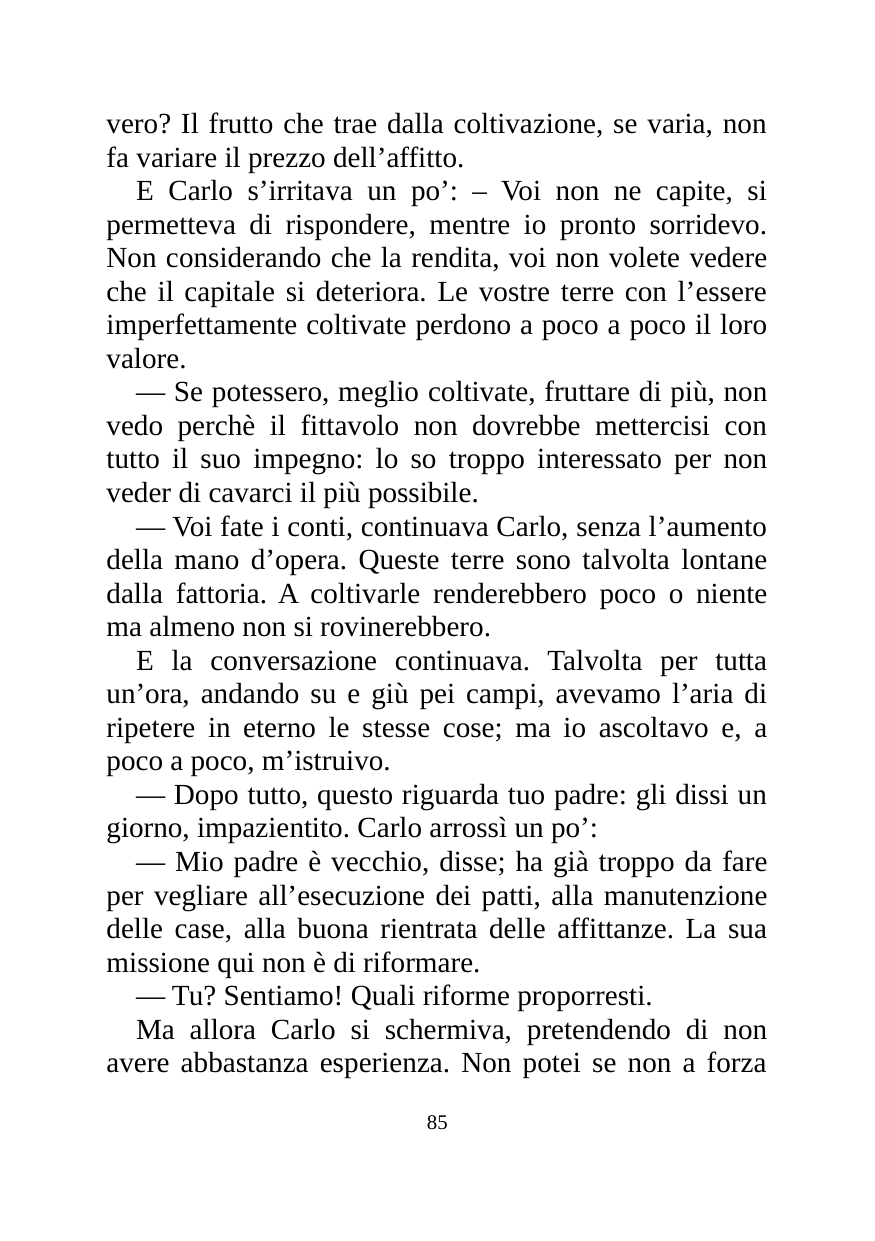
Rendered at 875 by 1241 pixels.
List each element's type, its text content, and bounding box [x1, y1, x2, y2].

text — Mio padre è vecchio, disse; ha già troppo da fare per vegliare all’esecuzione dei patti, alla manutenzione delle case, alla buona rientrata delle affittanze. La sua missione qui non è di riformare. [106, 844, 768, 978]
text E Carlo s’irritava un po’: – Voi non ne capite, si permetteva di rispondere, mentre io pronto sorridevo. Non considerando che la rendita, voi non volete vedere che il capitale si deteriora. Le vostre terre con l’essere imperfettamente coltivate perdono a poco a poco il loro valore. [106, 173, 768, 374]
text — Voi fate i conti, continuava Carlo, senza l’aumento della mano d’opera. Queste terre sono talvolta lontane dalla fattoria. A coltivarle renderebbero poco o niente ma almeno non si rovinerebbero. [106, 509, 768, 643]
text — Dopo tutto, questo riguarda tuo padre: gli dissi un giorno, impazientito. Carlo arrossì un po’: [106, 777, 768, 844]
text — Tu? Sentiamo! Quali riforme proporresti. [106, 978, 768, 1012]
text E la conversazione continuava. Talvolta per tutta un’ora, andando su e giù pei campi, avevamo l’aria di ripetere in eterno le stesse cose; ma io ascoltavo e, a poco a poco, m’istruivo. [106, 643, 768, 777]
text vero? Il frutto che trae dalla coltivazione, se varia, non fa variare il prezzo dell’affitto. [106, 106, 768, 173]
text Ma allora Carlo si schermiva, pretendendo di non avere abbastanza esperienza. Non potei se non a forza [106, 1012, 768, 1079]
text — Se potessero, meglio coltivate, fruttare di più, non vedo perchè il fittavolo non dovrebbe mettercisi con tutto il suo impegno: lo so troppo interessato per non veder di cavarci il più possibile. [106, 374, 768, 509]
